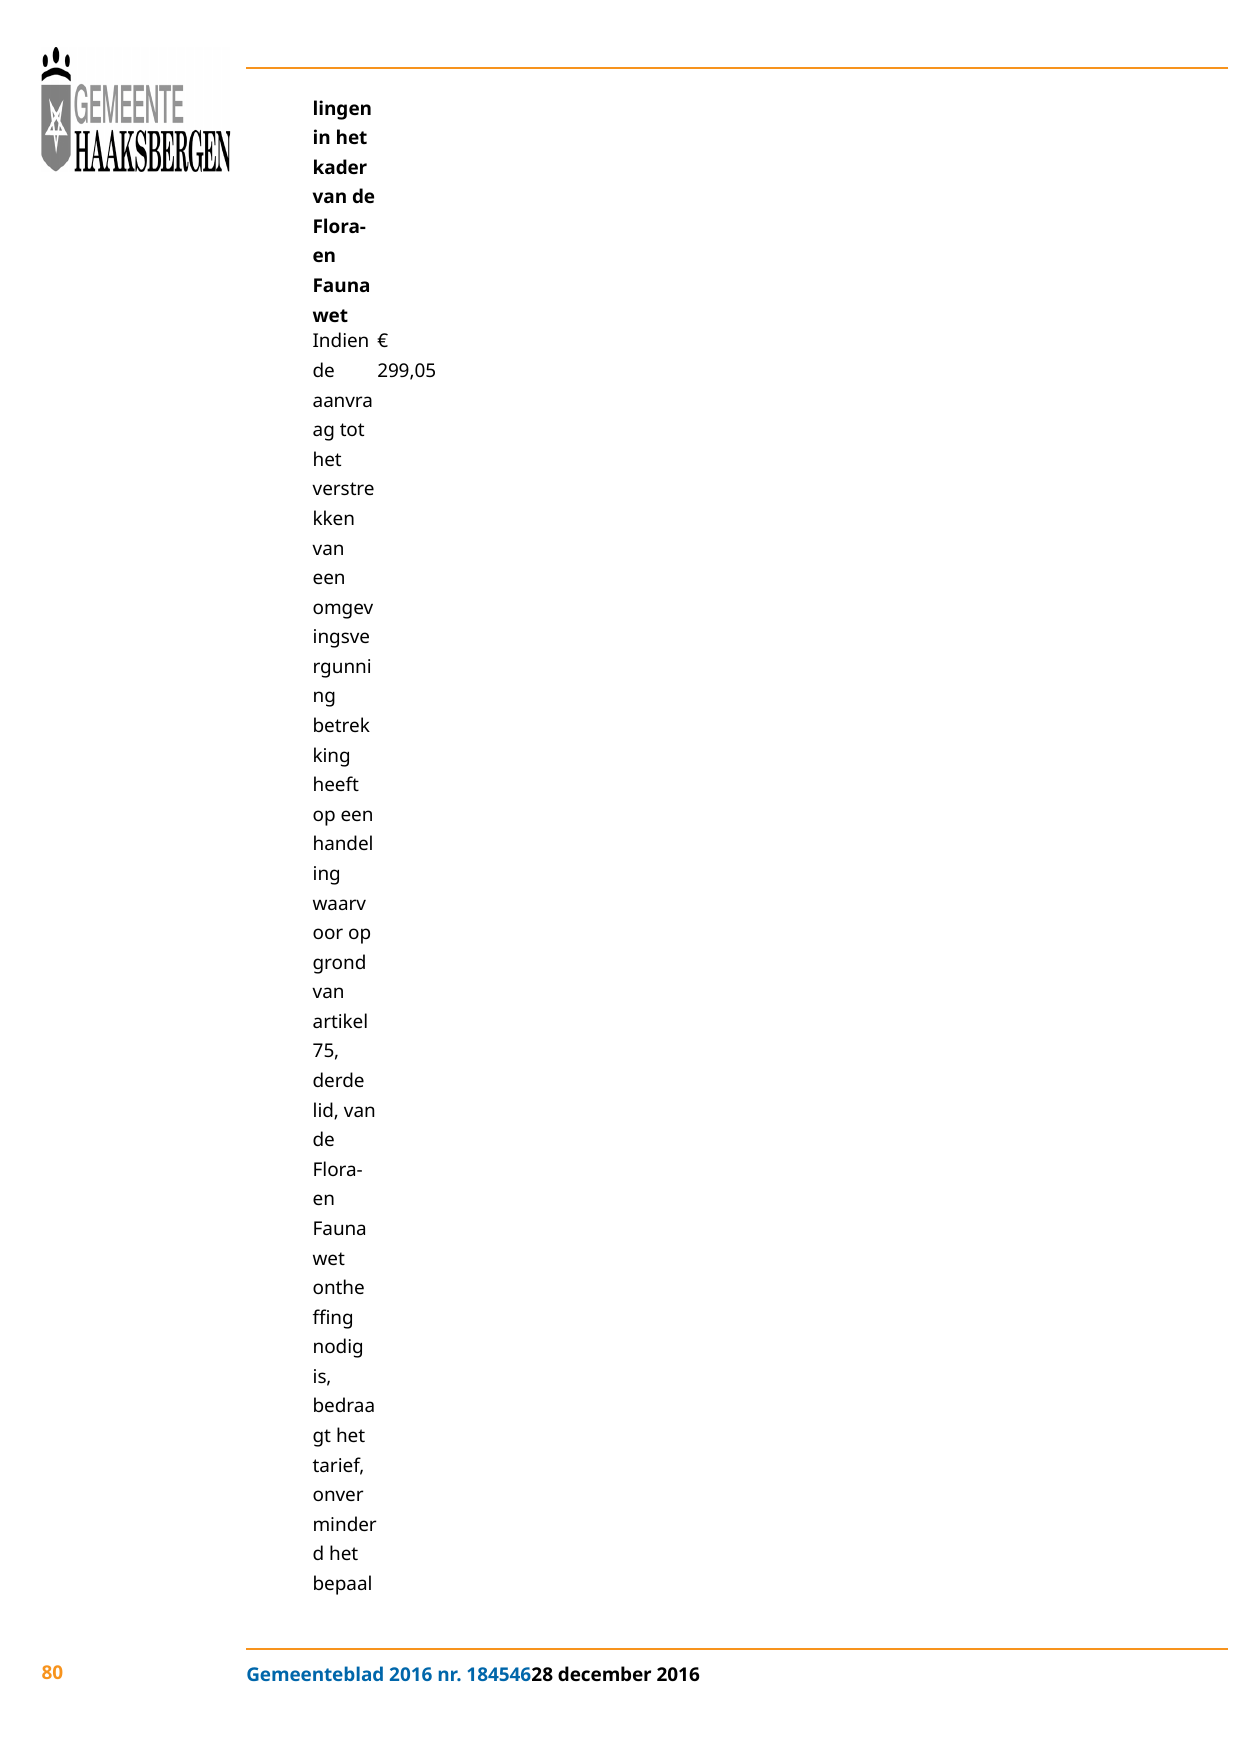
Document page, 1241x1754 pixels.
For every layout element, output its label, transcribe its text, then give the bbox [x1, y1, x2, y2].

table_cell [377, 95, 442, 328]
table_cell Indien de aanvraag tot het verstrekken van een omgevingsvergunning betrekking heeft op een handeling waarvoor op grond van artikel 75, derde lid, van de Flora- en Faunawet ontheffing nodig is, bedraagt het tarief, onverminderd het bepaal [313, 328, 377, 1596]
table_cell [442, 95, 506, 328]
table_cell [442, 328, 506, 1596]
table_cell [248, 95, 312, 328]
table_cell lingen in het kader van de Flora- en Faunawet [313, 95, 377, 328]
table_cell € 299,05 [377, 328, 442, 1596]
picture [41, 47, 231, 172]
table_cell [248, 328, 312, 1596]
